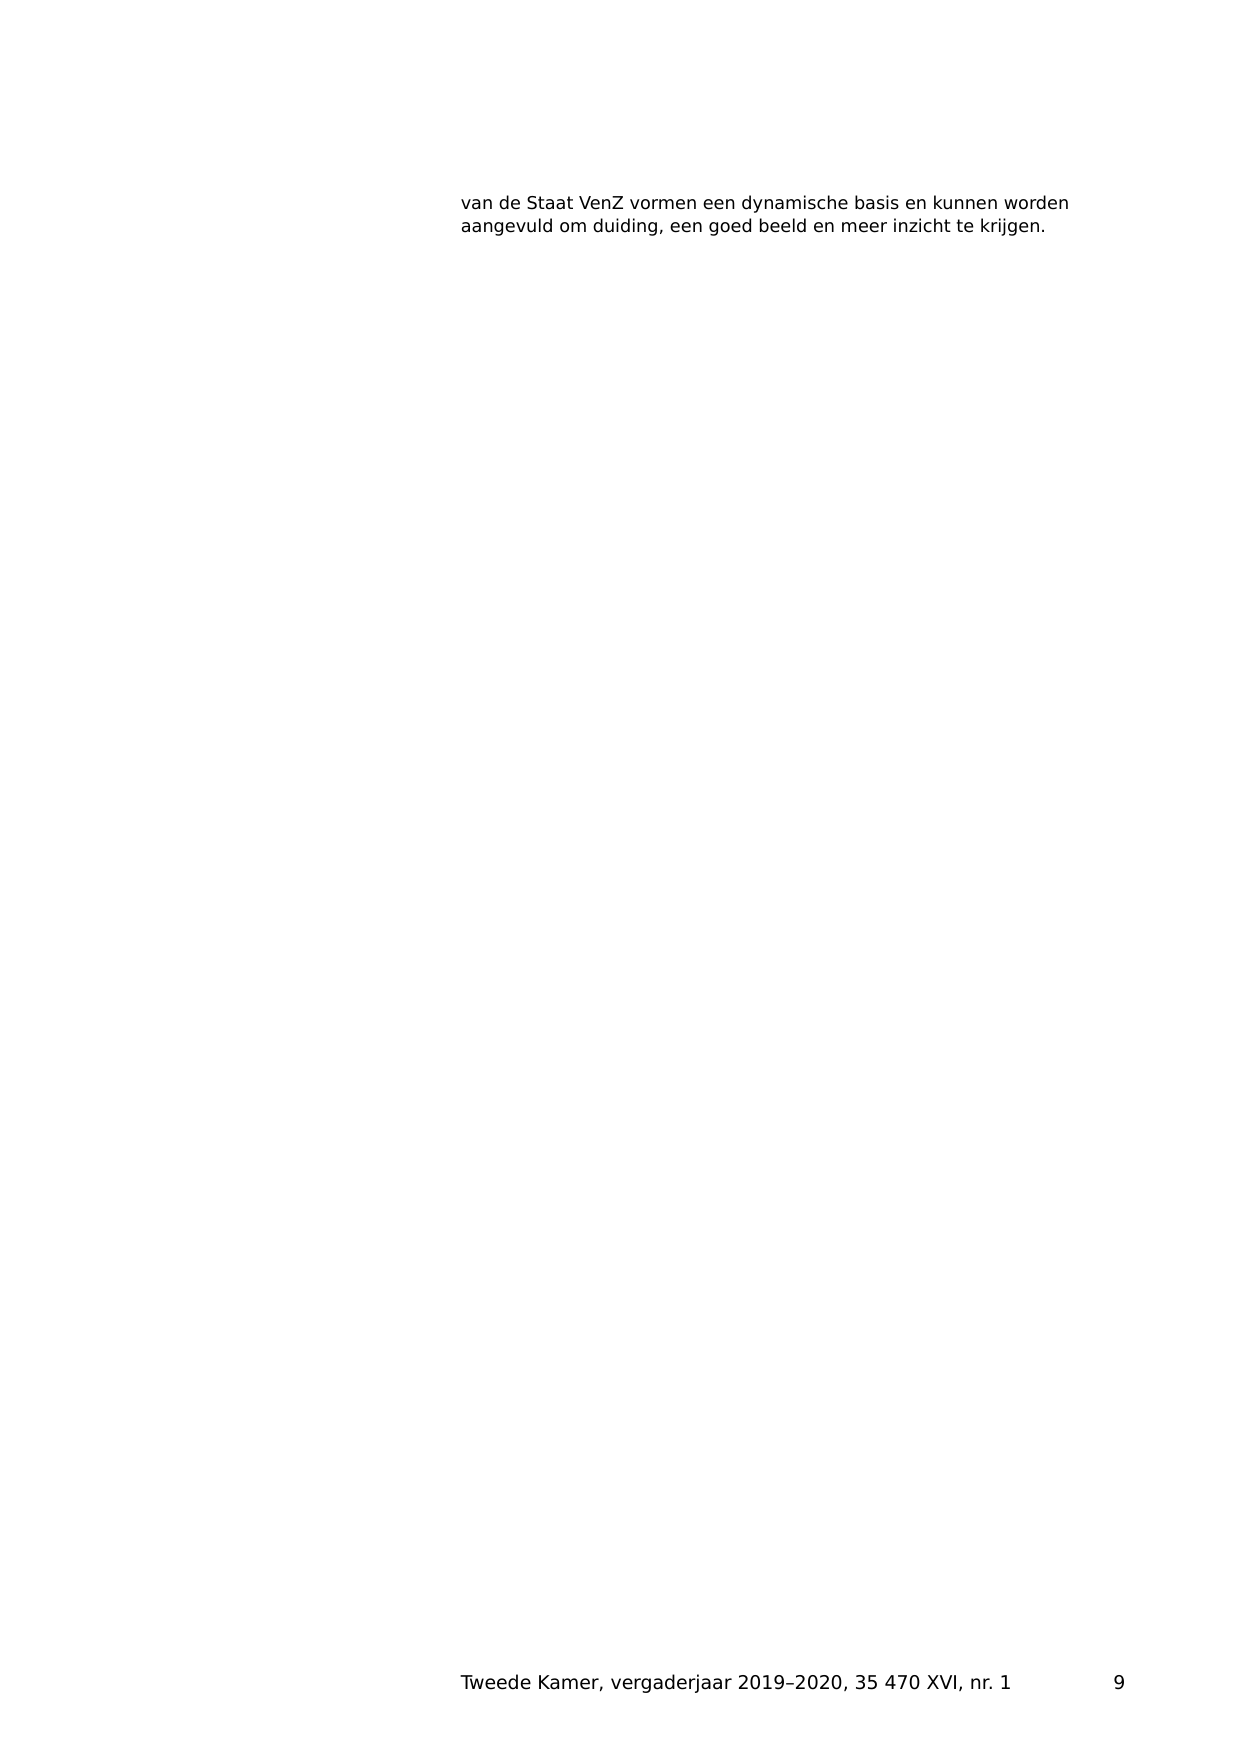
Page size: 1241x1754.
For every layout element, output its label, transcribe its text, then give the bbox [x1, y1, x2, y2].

text van de Staat VenZ vormen een dynamische basis en kunnen worden aangevuld om duiding, een goed beeld en meer inzicht te krijgen. [461, 191, 1125, 237]
